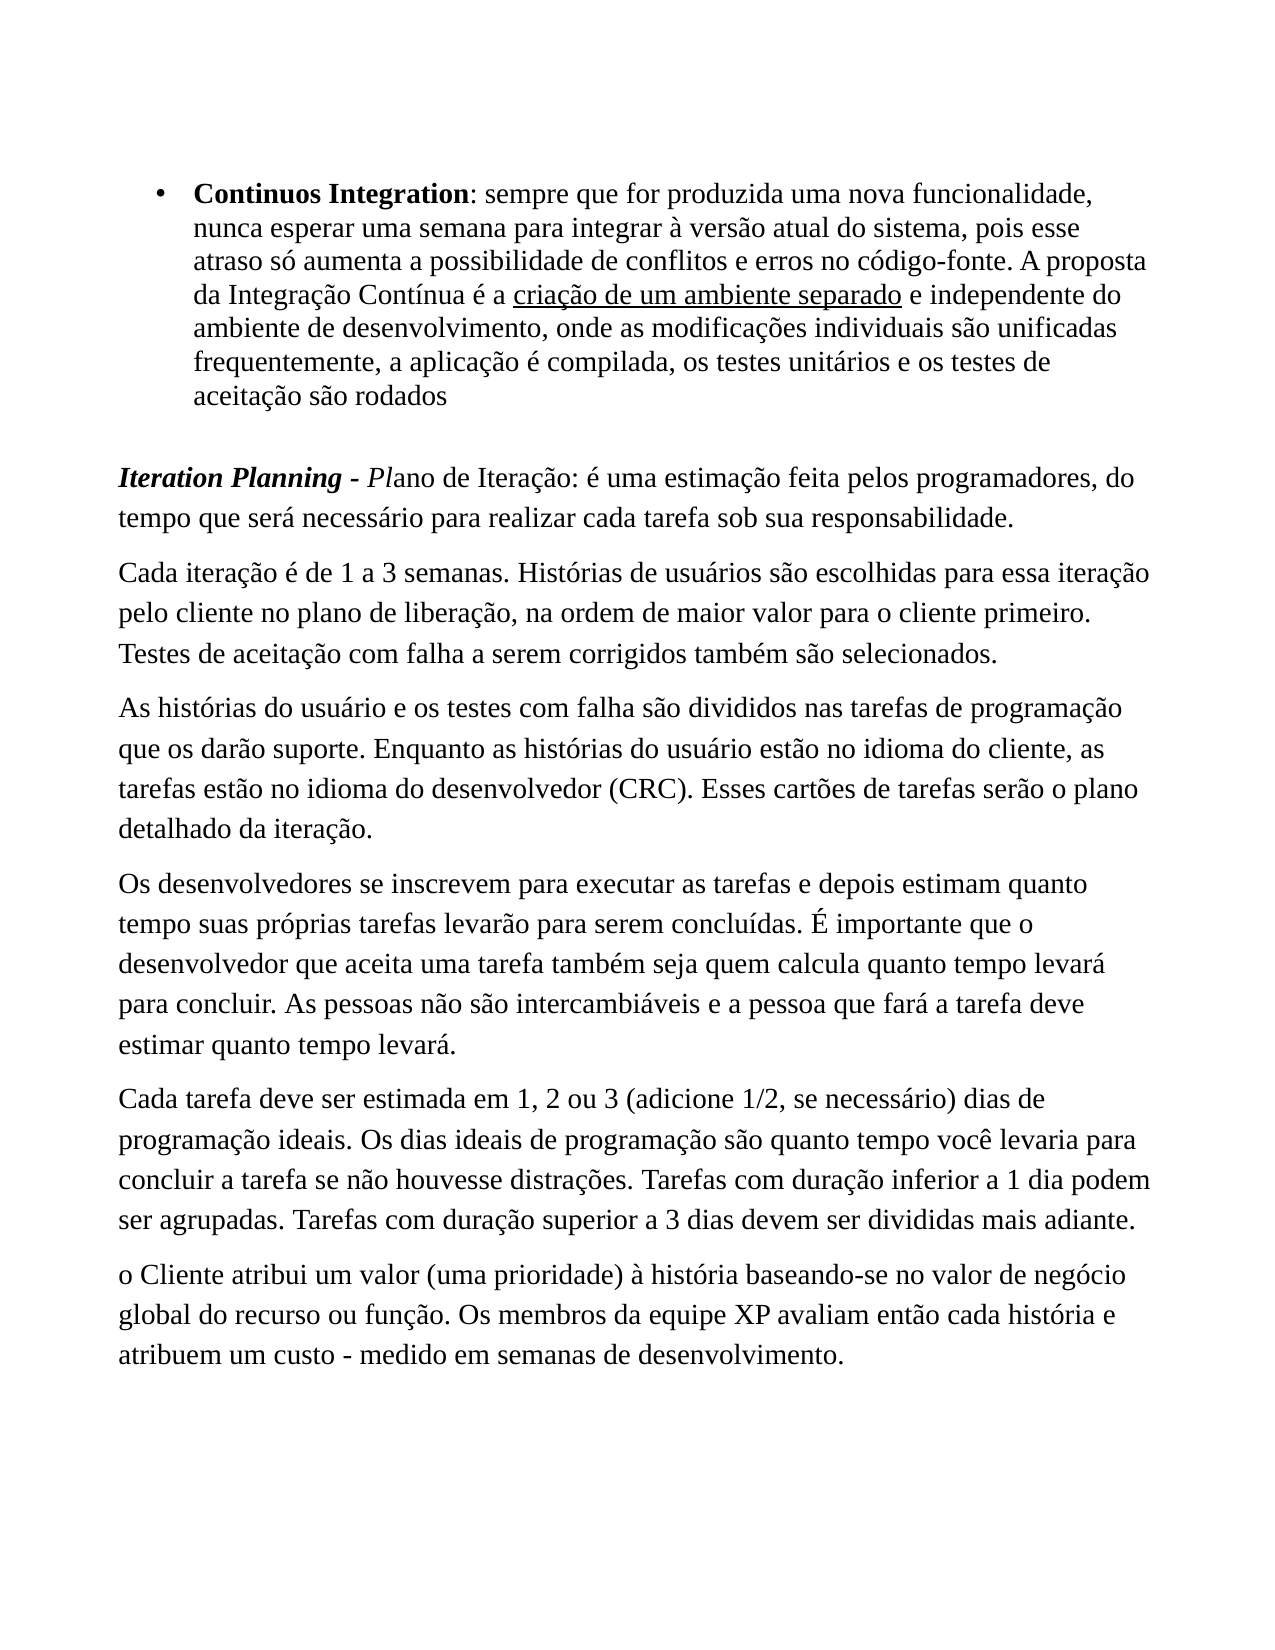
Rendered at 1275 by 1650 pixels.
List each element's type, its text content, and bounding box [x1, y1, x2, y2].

text o Cliente atribui um valor (uma prioridade) à história baseando-se no valor de negócio global do recurso ou função. Os membros da equipe XP avaliam então cada história e atribuem um custo - medido em semanas de desenvolvimento. [118, 1257, 1157, 1371]
text As histórias do usuário e os testes com falha são divididos nas tarefas de programação que os darão suporte. Enquanto as histórias do usuário estão no idioma do cliente, as tarefas estão no idioma do desenvolvedor (CRC). Esses cartões de tarefas serão o plano detalhado da iteração. [118, 691, 1157, 845]
text Iteration Planning - Plano de Iteração: é uma estimação feita pelos programadores, do tempo que será necessário para realizar cada tarefa sob sua responsabilidade. [118, 460, 1157, 534]
text Os desenvolvedores se inscrevem para executar as tarefas e depois estimam quanto tempo suas próprias tarefas levarão para serem concluídas. É importante que o desenvolvedor que aceita uma tarefa também seja quem calcula quanto tempo levará para concluir. As pessoas não são intercambiáveis ​​e a pessoa que fará a tarefa deve estimar quanto tempo levará. [118, 866, 1157, 1060]
text Cada iteração é de 1 a 3 semanas. Histórias de usuários são escolhidas para essa iteração pelo cliente no plano de liberação, na ordem de maior valor para o cliente primeiro. Testes de aceitação com falha a serem corrigidos também são selecionados. [118, 555, 1157, 669]
text Cada tarefa deve ser estimada em 1, 2 ou 3 (adicione 1/2, se necessário) dias de programação ideais. Os dias ideais de programação são quanto tempo você levaria para concluir a tarefa se não houvesse distrações. Tarefas com duração inferior a 1 dia podem ser agrupadas. Tarefas com duração superior a 3 dias devem ser divididas mais adiante. [118, 1082, 1157, 1236]
list Continuos Integration: sempre que for produzida uma nova funcionalidade, nunca esperar uma semana para integrar à versão atual do sistema, pois esse atraso só aumenta a possibilidade de conflitos e erros no código-fonte. A proposta da Integração Contínua é a criação de um ambiente separado e independente do ambiente de desenvolvimento, onde as modificações individuais são unificadas frequentemente, a aplicação é compilada, os testes unitários e os testes de aceitação são rodados [156, 176, 1157, 411]
